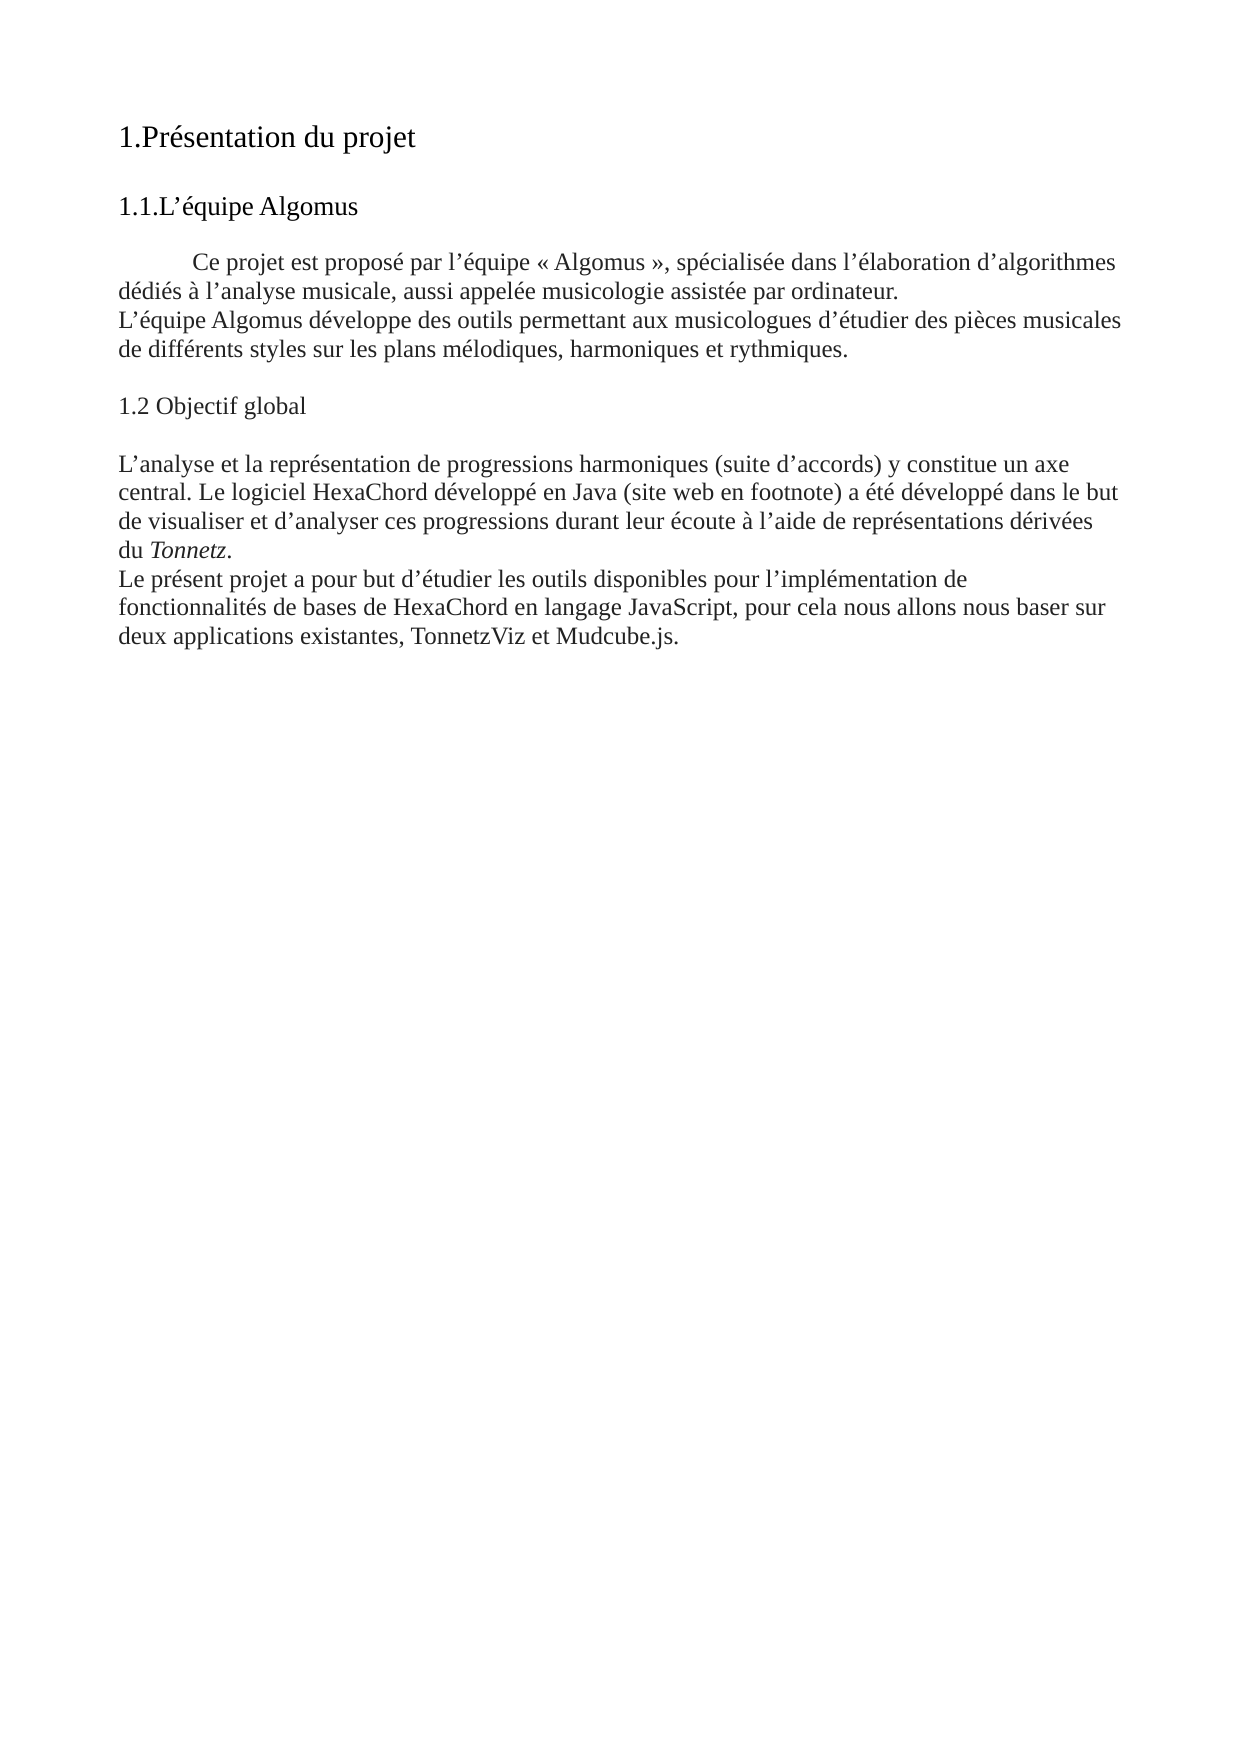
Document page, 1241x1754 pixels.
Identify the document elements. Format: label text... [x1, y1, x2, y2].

text 1.Présentation du projet [118, 118, 1122, 154]
text 1.1.L’équipe Algomus [118, 190, 1122, 221]
text Ce projet est proposé par l’équipe « Algomus », spécialisée dans l’élaboration d’algorithmes dédiés à l’analyse musicale, aussi appelée musicologie assistée par ordinateur. L’équipe Algomus développe des outils permettant aux musicologues d’étudier des pièces musicales de différents styles sur les plans mélodiques, harmoniques et rythmiques. [118, 247, 1122, 362]
text 1.2 Objectif global [118, 391, 1122, 420]
text Le présent projet a pour but d’étudier les outils disponibles pour l’implémentation de fonctionnalités de bases de HexaChord en langage JavaScript, pour cela nous allons nous baser sur deux applications existantes, TonnetzViz et Mudcube.js. [118, 564, 1122, 650]
text L’analyse et la représentation de progressions harmoniques (suite d’accords) y constitue un axe central. Le logiciel HexaChord développé en Java (site web en footnote) a été développé dans le but de visualiser et d’analyser ces progressions durant leur écoute à l’aide de représentations dérivées du Tonnetz. [118, 449, 1122, 564]
